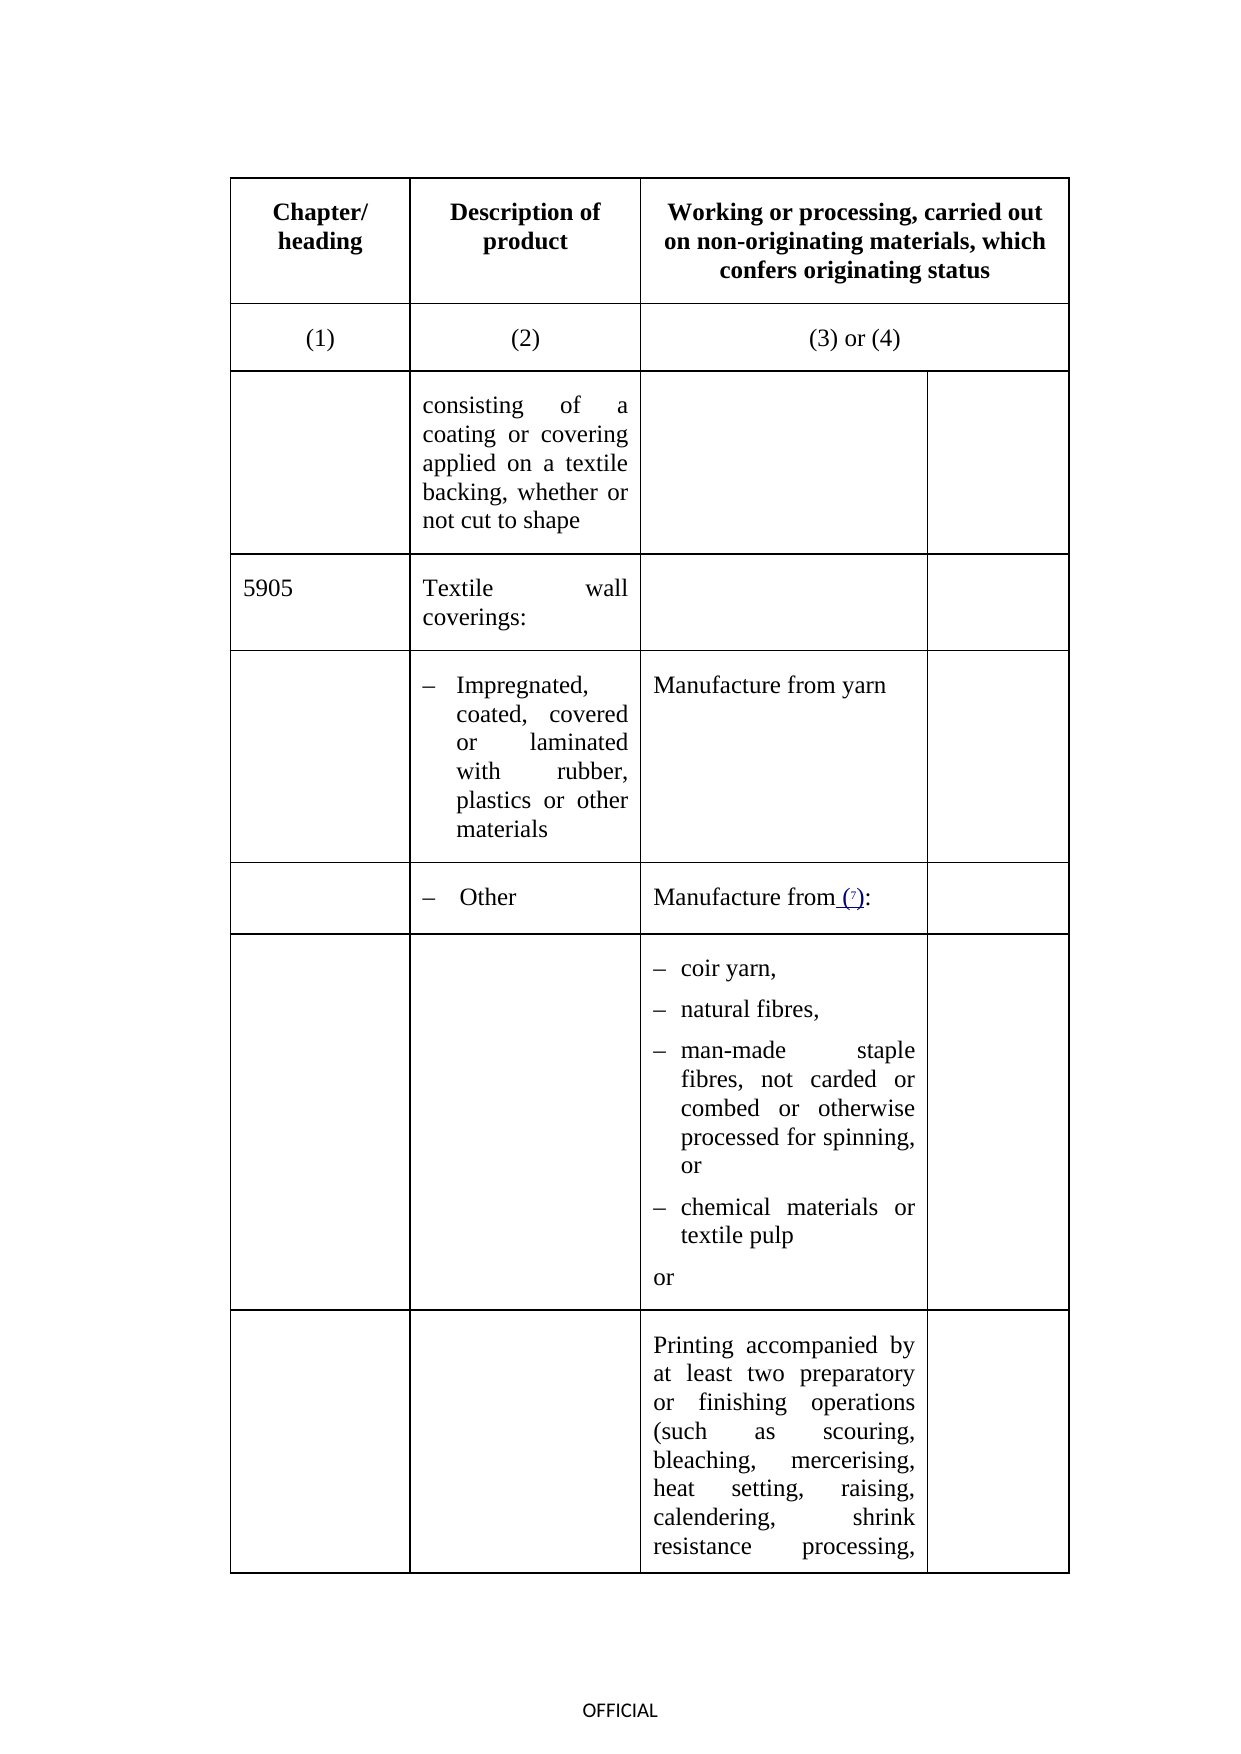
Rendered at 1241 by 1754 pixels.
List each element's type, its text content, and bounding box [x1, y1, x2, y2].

table_cell – [653, 1186, 681, 1256]
table_cell [411, 651, 640, 861]
table_cell [411, 1311, 640, 1572]
table_cell 5905 [231, 555, 409, 650]
table_cell [231, 651, 409, 861]
table_cell Printing accompanied by at least two preparatory or finishing operations (such as scouring, bleaching, mercerising, heat setting, raising, calendering, shrink resistance processing, [641, 1311, 927, 1572]
table_cell [231, 935, 409, 1309]
table_header – [423, 875, 459, 917]
table_cell [641, 372, 927, 553]
table_cell Textile wall coverings: [411, 555, 640, 650]
table_cell (1) [231, 304, 409, 370]
table_cell (2) [411, 304, 640, 370]
table_cell Manufacture from (7): [641, 863, 927, 933]
table_header Description of product [411, 179, 640, 302]
table_cell [928, 863, 1068, 933]
table_header Other [459, 875, 628, 917]
table_cell [928, 1311, 1068, 1572]
table_cell Manufacture from yarn [641, 651, 927, 861]
table_cell [411, 935, 640, 1309]
table_cell [928, 372, 1068, 553]
table_cell [411, 863, 640, 933]
table_header coir yarn, [681, 947, 915, 988]
table_cell [231, 863, 409, 933]
table_cell – [653, 1029, 681, 1186]
table_header Impregnated, coated, covered or laminated with rubber, plastics or other materials [456, 664, 628, 849]
table_header Chapter/ heading [231, 179, 409, 302]
table_cell [928, 555, 1068, 650]
table_cell or [641, 935, 927, 1309]
table_cell [928, 651, 1068, 861]
table_header – [423, 664, 456, 849]
table_cell – [653, 988, 681, 1029]
table_cell chemical materials or textile pulp [681, 1186, 915, 1256]
table_cell [641, 555, 927, 650]
table_cell natural fibres, [681, 988, 915, 1029]
table_header Working or processing, carried out on non-originating materials, which confers originating status [641, 179, 1068, 302]
table_cell [928, 935, 1068, 1309]
table_cell man-made staple fibres, not carded or combed or otherwise processed for spinning, or [681, 1029, 915, 1186]
table_header – [653, 947, 681, 988]
table_cell consisting of a coating or covering applied on a textile backing, whether or not cut to shape [411, 372, 640, 553]
table_cell (3) or (4) [641, 304, 1068, 370]
table_cell [231, 372, 409, 553]
table_cell [231, 1311, 409, 1572]
